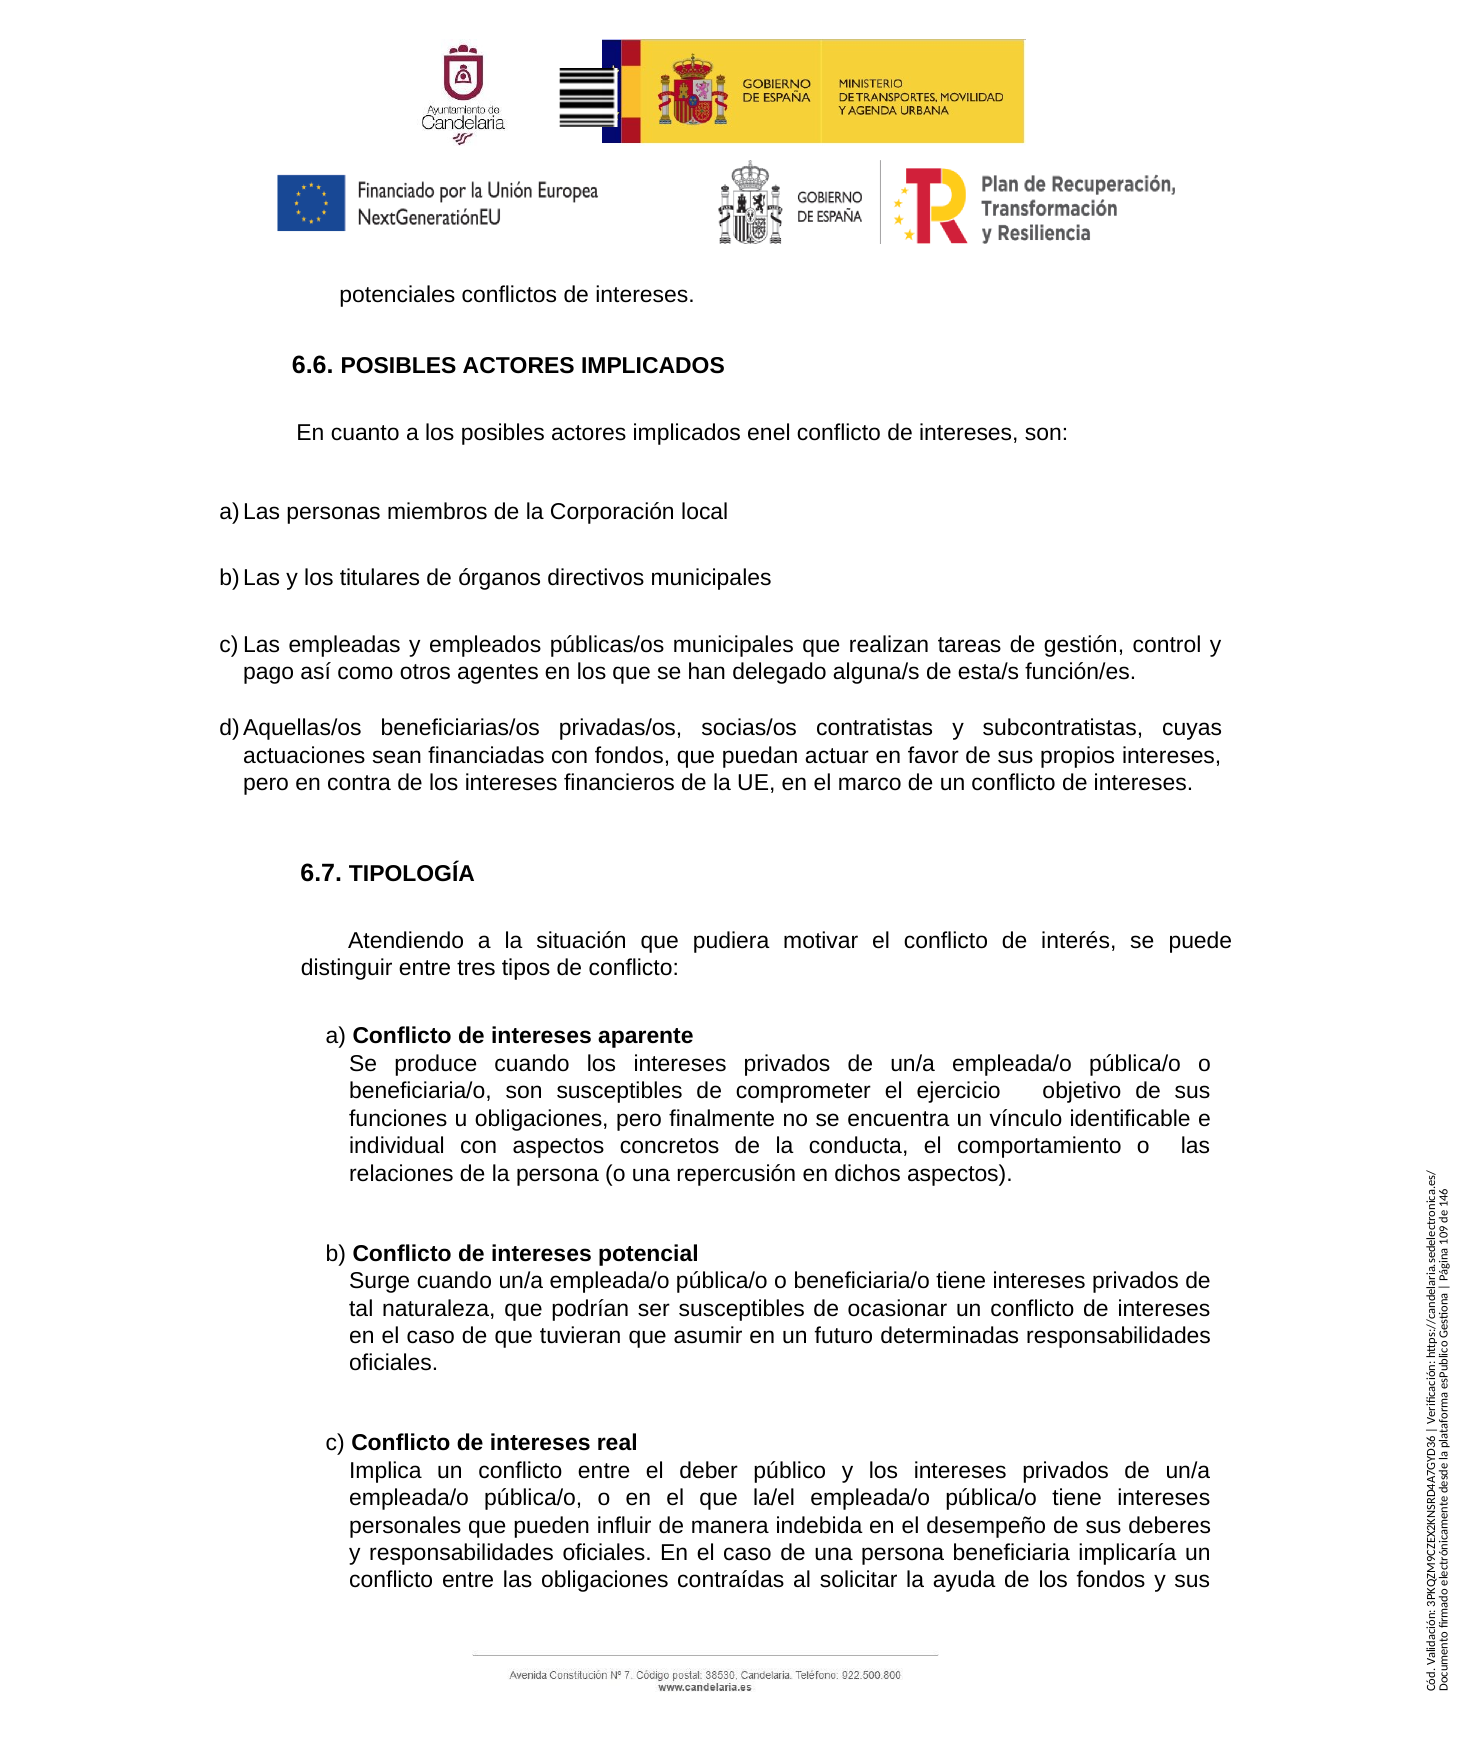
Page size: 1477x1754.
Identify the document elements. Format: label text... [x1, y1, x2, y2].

subtitle c) Conflicto de intereses real [325, 1429, 1234, 1456]
list Aquellas/os beneficiarias/os privadas/os, socias/os contratistas y subcontratistas, cuyas actuaciones sean financiadas con fondos, que puedan actuar en favor de sus propios intereses, pero en contra de los intereses financieros de la UE, en el marco de un conflicto de intereses. [219, 714, 1222, 796]
text Implica un conflicto entre el deber público y los intereses privados de un/a empleada/o pública/o, o en el que la/el empleada/o pública/o tiene intereses personales que pueden influir de manera indebida en el desempeño de sus deberes y responsabilidades oficiales. En el caso de una persona beneficiaria implicaría un conflicto entre las obligaciones contraídas al solicitar la ayuda de los fondos y sus [349, 1457, 1211, 1593]
text Se produce cuando los intereses privados de un/a empleada/o pública/o o beneficiaria/o, son susceptibles de comprometer el ejercicio objetivo de sus funciones u obligaciones, pero finalmente no se encuentra un vínculo identificable e individual con aspectos concretos de la conducta, el comportamiento o las relaciones de la persona (o una repercusión en dichos aspectos). [349, 1050, 1211, 1186]
subtitle b) Conflicto de intereses potencial [325, 1239, 1234, 1266]
list Las empleadas y empleados públicas/os municipales que realizan tareas de gestión, control y pago así como otros agentes en los que se han delegado alguna/s de esta/s función/es. [219, 631, 1222, 685]
text potenciales conflictos de intereses. [339, 281, 1234, 307]
text En cuanto a los posibles actores implicados enel conflicto de intereses, son: [296, 419, 1234, 446]
list Las personas miembros de la Corporación local [219, 498, 1222, 524]
subtitle a) Conflicto de intereses aparente [325, 1022, 1234, 1049]
subtitle 6.7. TIPOLOGÍA [300, 858, 1234, 887]
text Surge cuando un/a empleada/o pública/o o beneficiaria/o tiene intereses privados de tal naturaleza, que podrían ser susceptibles de ocasionar un conflicto de intereses en el caso de que tuvieran que asumir en un futuro determinadas responsabilidades oficiales. [349, 1267, 1211, 1376]
text Atendiendo a la situación que pudiera motivar el conflicto de interés, se puede distinguir entre tres tipos de conflicto: [301, 927, 1234, 980]
subtitle 6.6. POSIBLES ACTORES IMPLICADOS [292, 351, 1234, 379]
list Las y los titulares de órganos directivos municipales [219, 564, 1222, 591]
